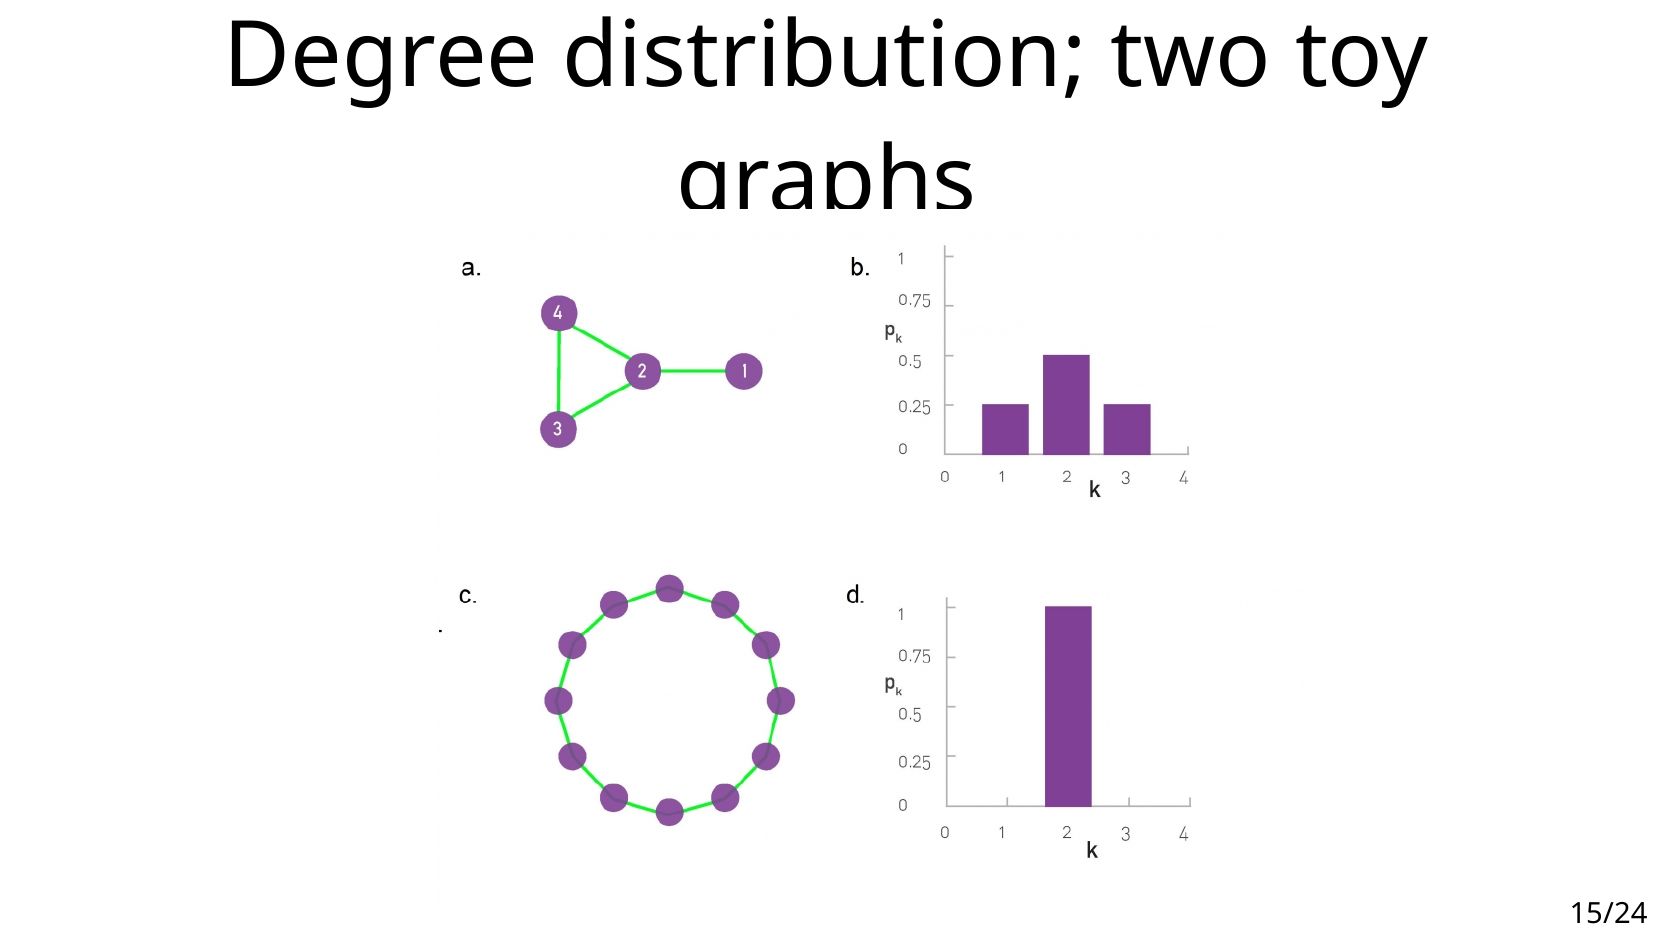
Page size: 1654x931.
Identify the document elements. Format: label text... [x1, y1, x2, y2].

picture [435, 209, 1304, 904]
title Degree distribution; two toy graphs [82, 1, 1571, 226]
